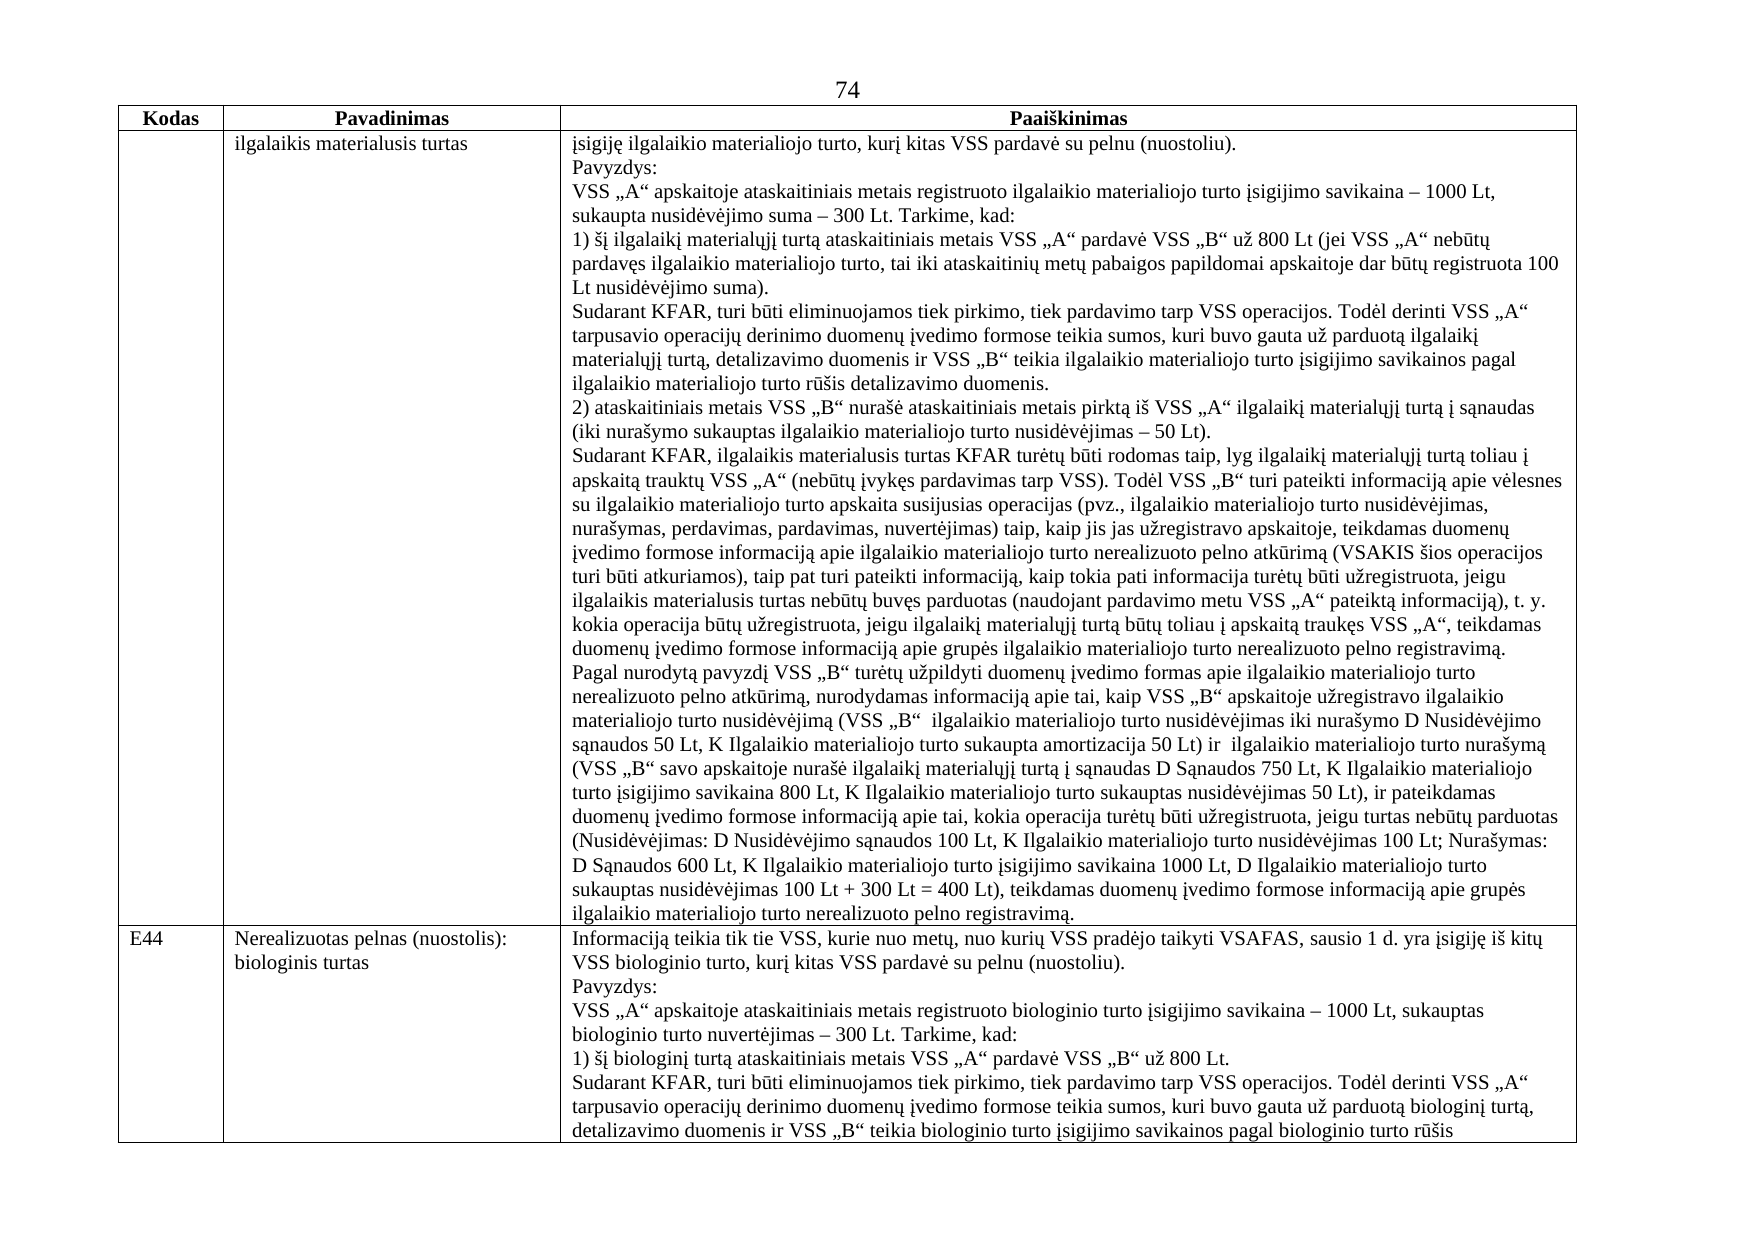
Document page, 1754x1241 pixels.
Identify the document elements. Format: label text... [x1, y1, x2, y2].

table_cell [119, 131, 223, 925]
table_header Paaiškinimas [561, 106, 1576, 129]
table_cell Nerealizuotas pelnas (nuostolis): biologinis turtas [224, 926, 560, 1142]
table_cell ilgalaikis materialusis turtas [224, 131, 560, 925]
table_header Kodas [119, 106, 223, 129]
table_cell įsigiję ilgalaikio materialiojo turto, kurį kitas VSS pardavė su pelnu (nuostoliu). Pavyzdys: VSS „A“ apskaitoje ataskaitiniais metais registruoto ilgalaikio materialiojo turto įsigijimo savikaina – 1000 Lt, sukaupta nusidėvėjimo suma – 300 Lt. Tarkime, kad: 1) šį ilgalaikį materialųjį turtą ataskaitiniais metais VSS „A“ pardavė VSS „B“ už 800 Lt (jei VSS „A“ nebūtų pardavęs ilgalaikio materialiojo turto, tai iki ataskaitinių metų pabaigos papildomai apskaitoje dar būtų registruota 100 Lt nusidėvėjimo suma). Sudarant KFAR, turi būti eliminuojamos tiek pirkimo, tiek pardavimo tarp VSS operacijos. Todėl derinti VSS „A“ tarpusavio operacijų derinimo duomenų įvedimo formose teikia sumos, kuri buvo gauta už parduotą ilgalaikį materialųjį turtą, detalizavimo duomenis ir VSS „B“ teikia ilgalaikio materialiojo turto įsigijimo savikainos pagal ilgalaikio materialiojo turto rūšis detalizavimo duomenis. 2) ataskaitiniais metais VSS „B“ nurašė ataskaitiniais metais pirktą iš VSS „A“ ilgalaikį materialųjį turtą į sąnaudas (iki nurašymo sukauptas ilgalaikio materialiojo turto nusidėvėjimas – 50 Lt). Sudarant KFAR, ilgalaikis materialusis turtas KFAR turėtų būti rodomas taip, lyg ilgalaikį materialųjį turtą toliau į apskaitą trauktų VSS „A“ (nebūtų įvykęs pardavimas tarp VSS). Todėl VSS „B“ turi pateikti informaciją apie vėlesnes su ilgalaikio materialiojo turto apskaita susijusias operacijas (pvz., ilgalaikio materialiojo turto nusidėvėjimas, nurašymas, perdavimas, pardavimas, nuvertėjimas) taip, kaip jis jas užregistravo apskaitoje, teikdamas duomenų įvedimo formose informaciją apie ilgalaikio materialiojo turto nerealizuoto pelno atkūrimą (VSAKIS šios operacijos turi būti atkuriamos), taip pat turi pateikti informaciją, kaip tokia pati informacija turėtų būti užregistruota, jeigu ilgalaikis materialusis turtas nebūtų buvęs parduotas (naudojant pardavimo metu VSS „A“ pateiktą informaciją), t. y. kokia operacija būtų užregistruota, jeigu ilgalaikį materialųjį turtą būtų toliau į apskaitą traukęs VSS „A“, teikdamas duomenų įvedimo formose informaciją apie grupės ilgalaikio materialiojo turto nerealizuoto pelno registravimą. Pagal nurodytą pavyzdį VSS „B“ turėtų užpildyti duomenų įvedimo formas apie ilgalaikio materialiojo turto nerealizuoto pelno atkūrimą, nurodydamas informaciją apie tai, kaip VSS „B“ apskaitoje užregistravo ilgalaikio materialiojo turto nusidėvėjimą (VSS „B“ ilgalaikio materialiojo turto nusidėvėjimas iki nurašymo D Nusidėvėjimo sąnaudos 50 Lt, K Ilgalaikio materialiojo turto sukaupta amortizacija 50 Lt) ir ilgalaikio materialiojo turto nurašymą (VSS „B“ savo apskaitoje nurašė ilgalaikį materialųjį turtą į sąnaudas D Sąnaudos 750 Lt, K Ilgalaikio materialiojo turto įsigijimo savikaina 800 Lt, K Ilgalaikio materialiojo turto sukauptas nusidėvėjimas 50 Lt), ir pateikdamas duomenų įvedimo formose informaciją apie tai, kokia operacija turėtų būti užregistruota, jeigu turtas nebūtų parduotas (Nusidėvėjimas: D Nusidėvėjimo sąnaudos 100 Lt, K Ilgalaikio materialiojo turto nusidėvėjimas 100 Lt; Nurašymas: D Sąnaudos 600 Lt, K Ilgalaikio materialiojo turto įsigijimo savikaina 1000 Lt, D Ilgalaikio materialiojo turto sukauptas nusidėvėjimas 100 Lt + 300 Lt = 400 Lt), teikdamas duomenų įvedimo formose informaciją apie grupės ilgalaikio materialiojo turto nerealizuoto pelno registravimą. [561, 131, 1576, 925]
table_header Pavadinimas [224, 106, 560, 129]
table_cell E44 [119, 926, 223, 1142]
table_cell Informaciją teikia tik tie VSS, kurie nuo metų, nuo kurių VSS pradėjo taikyti VSAFAS, sausio 1 d. yra įsigiję iš kitų VSS biologinio turto, kurį kitas VSS pardavė su pelnu (nuostoliu). Pavyzdys: VSS „A“ apskaitoje ataskaitiniais metais registruoto biologinio turto įsigijimo savikaina – 1000 Lt, sukauptas biologinio turto nuvertėjimas – 300 Lt. Tarkime, kad: 1) šį biologinį turtą ataskaitiniais metais VSS „A“ pardavė VSS „B“ už 800 Lt. Sudarant KFAR, turi būti eliminuojamos tiek pirkimo, tiek pardavimo tarp VSS operacijos. Todėl derinti VSS „A“ tarpusavio operacijų derinimo duomenų įvedimo formose teikia sumos, kuri buvo gauta už parduotą biologinį turtą, detalizavimo duomenis ir VSS „B“ teikia biologinio turto įsigijimo savikainos pagal biologinio turto rūšis [561, 926, 1576, 1142]
